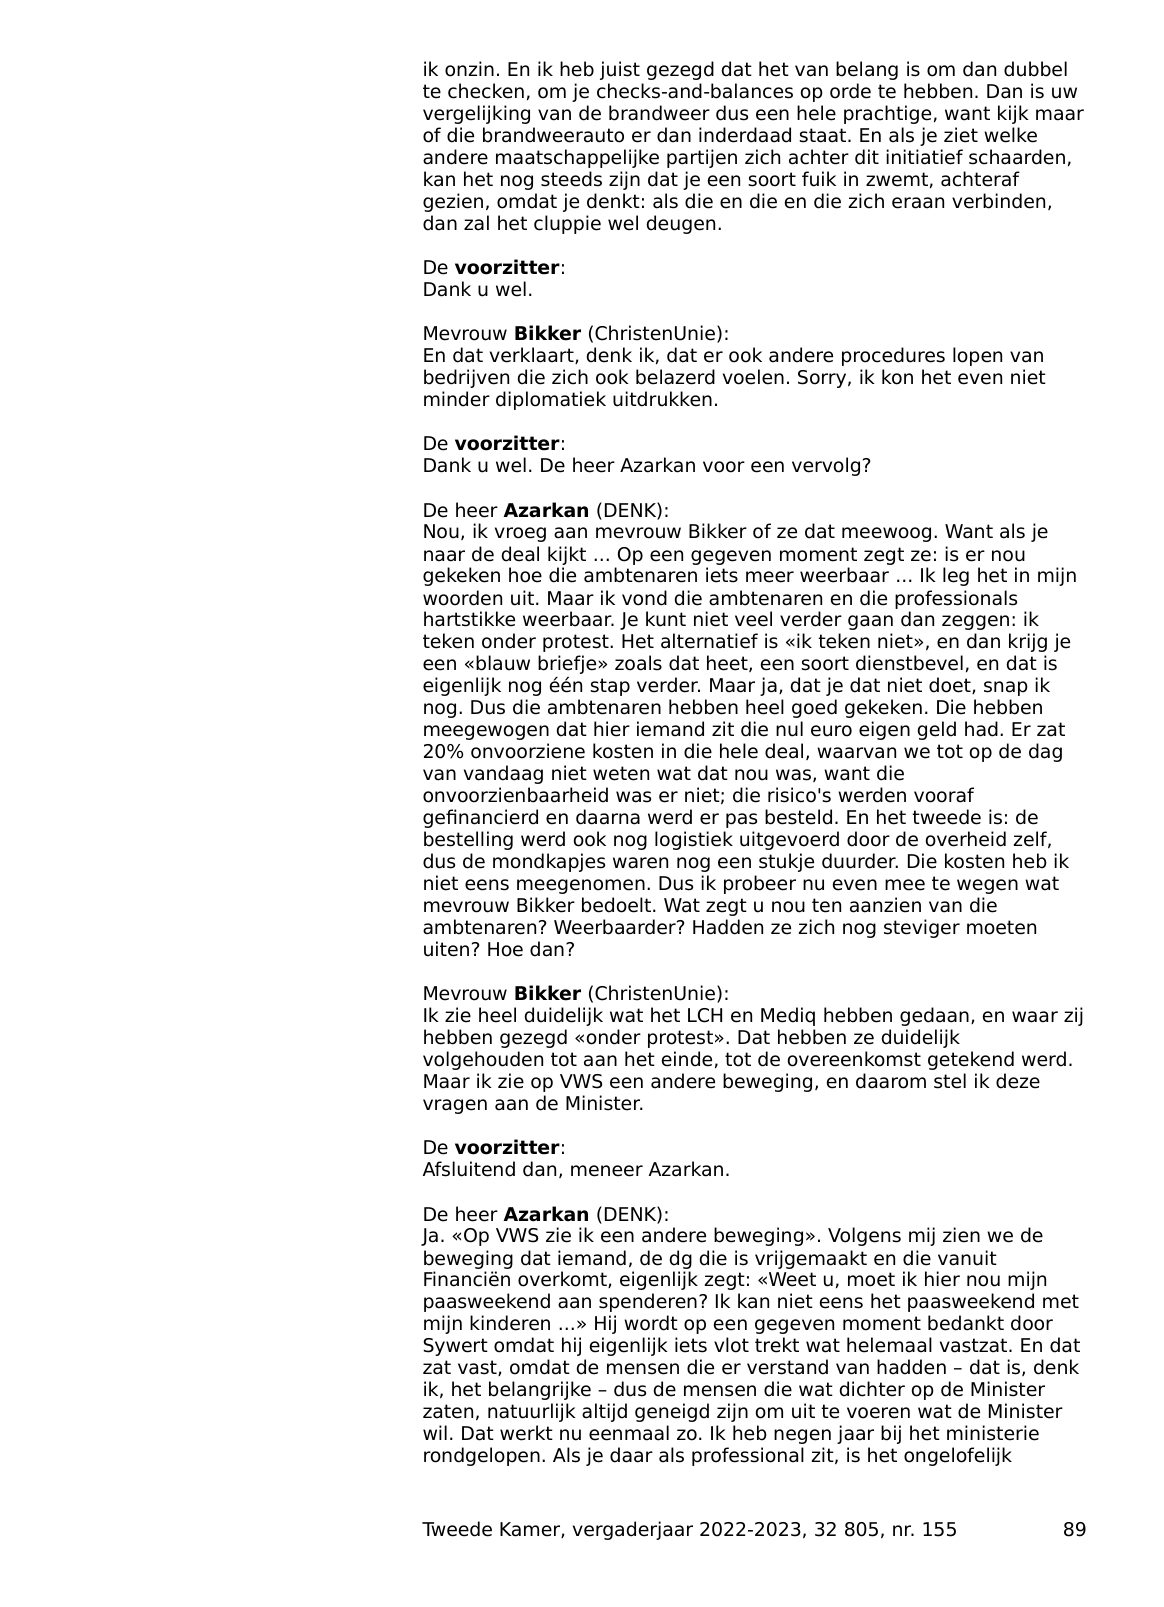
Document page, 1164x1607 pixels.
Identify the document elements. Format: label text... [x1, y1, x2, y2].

text Dank u wel. [422, 279, 1087, 301]
text En dat verklaart, denk ik, dat er ook andere procedures lopen van bedrijven die zich ook belazerd voelen. Sorry, ik kon het even niet minder diplomatiek uitdrukken. [422, 345, 1087, 411]
text De voorzitter: [422, 433, 1087, 455]
text De voorzitter: [422, 257, 1087, 279]
text De voorzitter: [422, 1137, 1087, 1159]
text Ja. «Op VWS zie ik een andere beweging». Volgens mij zien we de beweging dat iemand, de dg die is vrijgemaakt en die vanuit Financiën overkomt, eigenlijk zegt: «Weet u, moet ik hier nou mijn paasweekend aan spenderen? Ik kan niet eens het paasweekend met mijn kinderen ...» Hij wordt op een gegeven moment bedankt door Sywert omdat hij eigenlijk iets vlot trekt wat helemaal vastzat. En dat zat vast, omdat de mensen die er verstand van hadden – dat is, denk ik, het belangrijke – dus de mensen die wat dichter op de Minister zaten, natuurlijk altijd geneigd zijn om uit te voeren wat de Minister wil. Dat werkt nu eenmaal zo. Ik heb negen jaar bij het ministerie rondgelopen. Als je daar als professional zit, is het ongelofelijk [422, 1225, 1087, 1467]
text Dank u wel. De heer Azarkan voor een vervolg? [422, 455, 1087, 477]
text Nou, ik vroeg aan mevrouw Bikker of ze dat meewoog. Want als je naar de deal kijkt ... Op een gegeven moment zegt ze: is er nou gekeken hoe die ambtenaren iets meer weerbaar ... Ik leg het in mijn woorden uit. Maar ik vond die ambtenaren en die professionals hartstikke weerbaar. Je kunt niet veel verder gaan dan zeggen: ik teken onder protest. Het alternatief is «ik teken niet», en dan krijg je een «blauw briefje» zoals dat heet, een soort dienstbevel, en dat is eigenlijk nog één stap verder. Maar ja, dat je dat niet doet, snap ik nog. Dus die ambtenaren hebben heel goed gekeken. Die hebben meegewogen dat hier iemand zit die nul euro eigen geld had. Er zat 20% onvoorziene kosten in die hele deal, waarvan we tot op de dag van vandaag niet weten wat dat nou was, want die onvoorzienbaarheid was er niet; die risico's werden vooraf gefinancierd en daarna werd er pas besteld. En het tweede is: de bestelling werd ook nog logistiek uitgevoerd door de overheid zelf, dus de mondkapjes waren nog een stukje duurder. Die kosten heb ik niet eens meegenomen. Dus ik probeer nu even mee te wegen wat mevrouw Bikker bedoelt. Wat zegt u nou ten aanzien van die ambtenaren? Weerbaarder? Hadden ze zich nog steviger moeten uiten? Hoe dan? [422, 521, 1087, 961]
text ik onzin. En ik heb juist gezegd dat het van belang is om dan dubbel te checken, om je checks-and-balances op orde te hebben. Dan is uw vergelijking van de brandweer dus een hele prachtige, want kijk maar of die brandweerauto er dan inderdaad staat. En als je ziet welke andere maatschappelijke partijen zich achter dit initiatief schaarden, kan het nog steeds zijn dat je een soort fuik in zwemt, achteraf gezien, omdat je denkt: als die en die en die zich eraan verbinden, dan zal het cluppie wel deugen. [422, 59, 1087, 235]
text Afsluitend dan, meneer Azarkan. [422, 1159, 1087, 1181]
text De heer Azarkan (DENK): [422, 1203, 1087, 1225]
text Mevrouw Bikker (ChristenUnie): [422, 983, 1087, 1005]
text Ik zie heel duidelijk wat het LCH en Mediq hebben gedaan, en waar zij hebben gezegd «onder protest». Dat hebben ze duidelijk volgehouden tot aan het einde, tot de overeenkomst getekend werd. Maar ik zie op VWS een andere beweging, en daarom stel ik deze vragen aan de Minister. [422, 1005, 1087, 1115]
text Mevrouw Bikker (ChristenUnie): [422, 323, 1087, 345]
text De heer Azarkan (DENK): [422, 499, 1087, 521]
